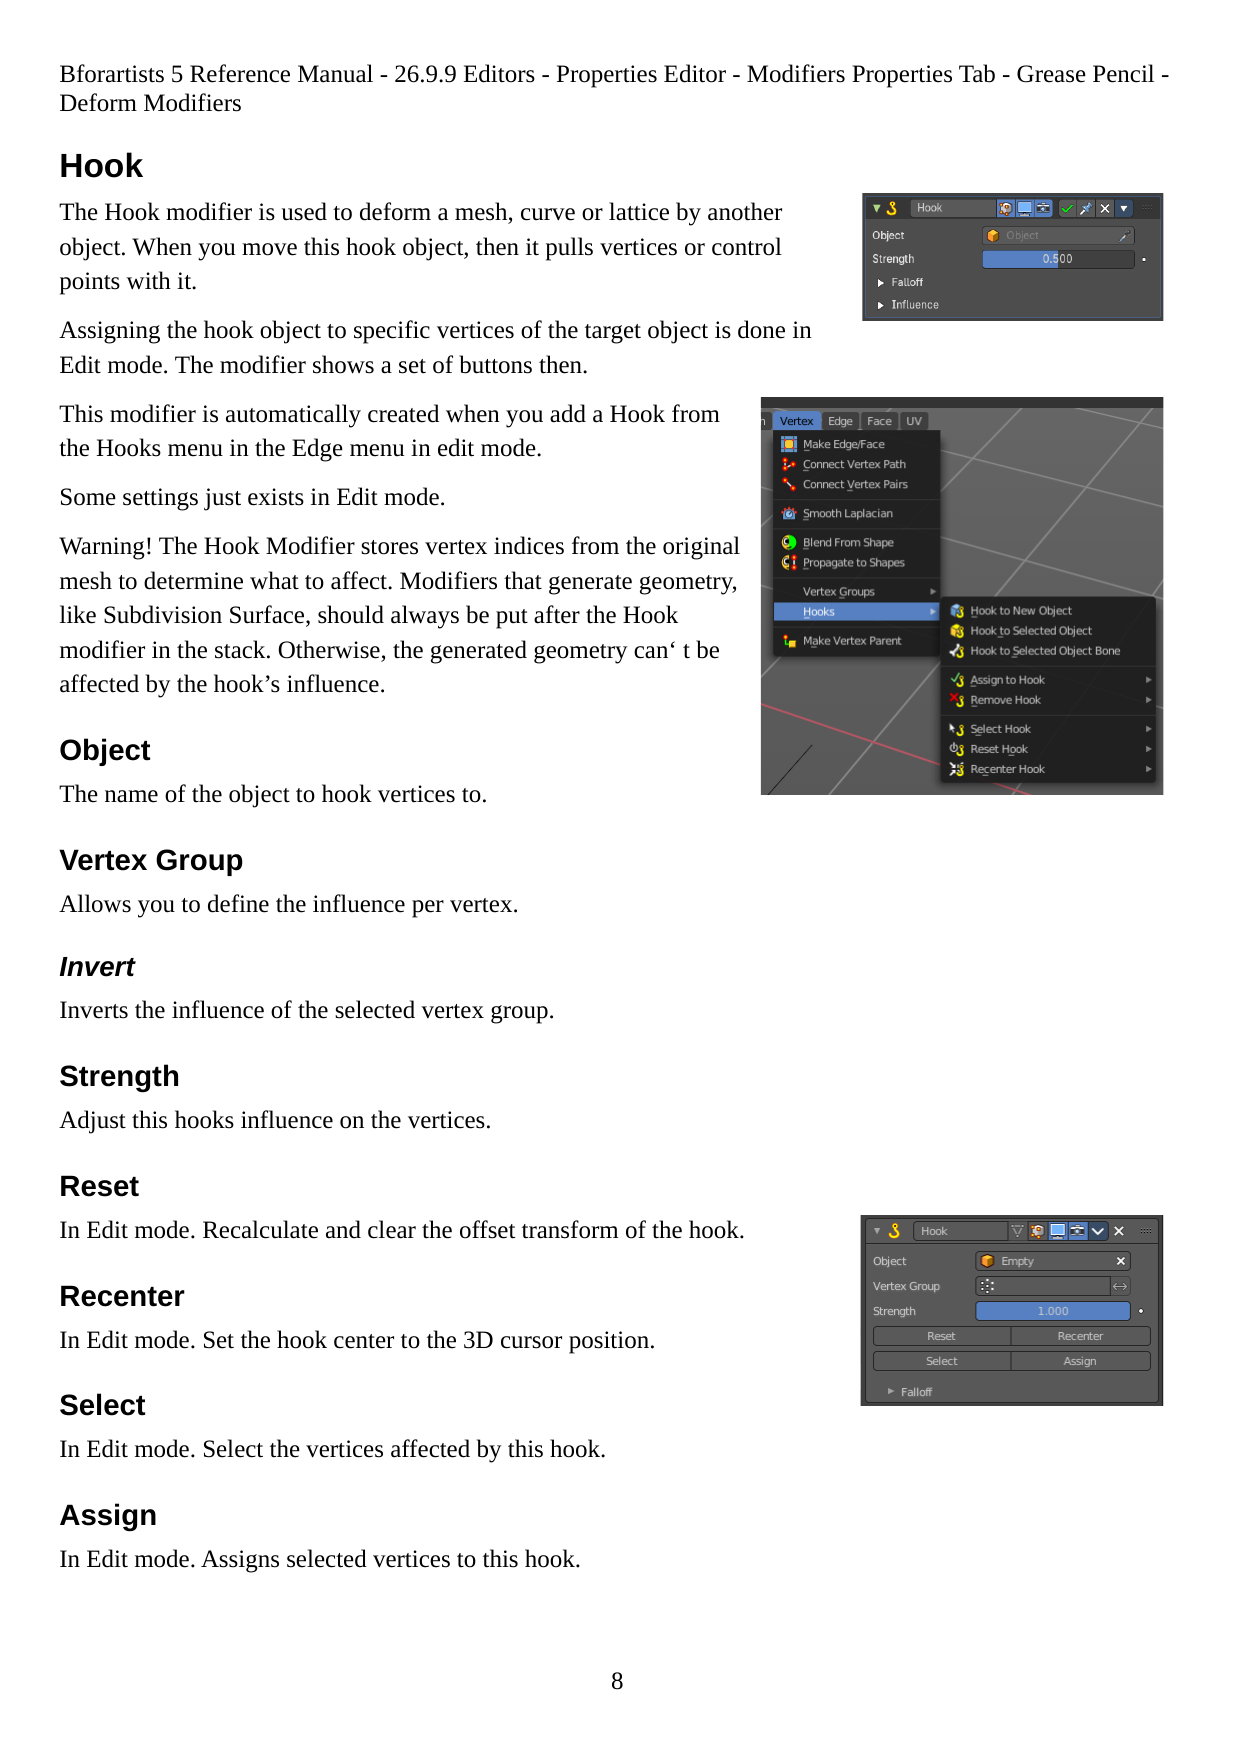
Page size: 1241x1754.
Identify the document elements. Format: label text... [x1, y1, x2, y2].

text Some settings just exists in Edit mode. [59, 482, 760, 511]
subtitle Invert [59, 951, 1181, 982]
subtitle Object [59, 733, 760, 767]
subtitle Assign [59, 1498, 1181, 1532]
text Inverts the influence of the selected vertex group. [59, 995, 1181, 1024]
picture [860, 1215, 1164, 1406]
text Assigning the hook object to specific vertices of the target object is done in Edit mode. The modifier shows a set of buttons then. [59, 315, 1181, 378]
text In Edit mode. Recalculate and clear the offset transform of the hook. [59, 1215, 860, 1243]
picture [760, 397, 1164, 795]
subtitle Vertex Group [59, 843, 1181, 877]
subtitle Recenter [59, 1278, 860, 1312]
text This modifier is automatically created when you add a Hook from the Hooks menu in the Edge menu in edit mode. [59, 399, 760, 462]
subtitle [1164, 733, 1181, 767]
subtitle Hook [59, 146, 1181, 185]
subtitle Reset [59, 1168, 1181, 1202]
picture [862, 193, 1164, 321]
subtitle [1164, 1278, 1181, 1312]
subtitle Select [59, 1388, 1181, 1422]
text In Edit mode. Select the vertices affected by this hook. [59, 1434, 1181, 1463]
text The Hook modifier is used to deform a mesh, curve or lattice by another object. When you move this hook object, then it pulls vertices or control points with it. [59, 197, 862, 295]
text The name of the object to hook vertices to. [59, 779, 1181, 808]
text Allows you to define the influence per vertex. [59, 889, 1181, 918]
text Warning! The Hook Modifier stores vertex indices from the original mesh to determine what to affect. Modifiers that generate geometry, like Subdivision Surface, should always be put after the Hook modifier in the stack. Otherwise, the generated geometry can‘ t be affected by the hook’s influence. [59, 531, 760, 698]
text In Edit mode. Assigns selected vertices to this hook. [59, 1544, 1181, 1573]
text In Edit mode. Set the hook center to the 3D cursor position. [59, 1325, 860, 1353]
text Adjust this hooks influence on the vertices. [59, 1105, 1181, 1134]
subtitle Strength [59, 1059, 1181, 1092]
